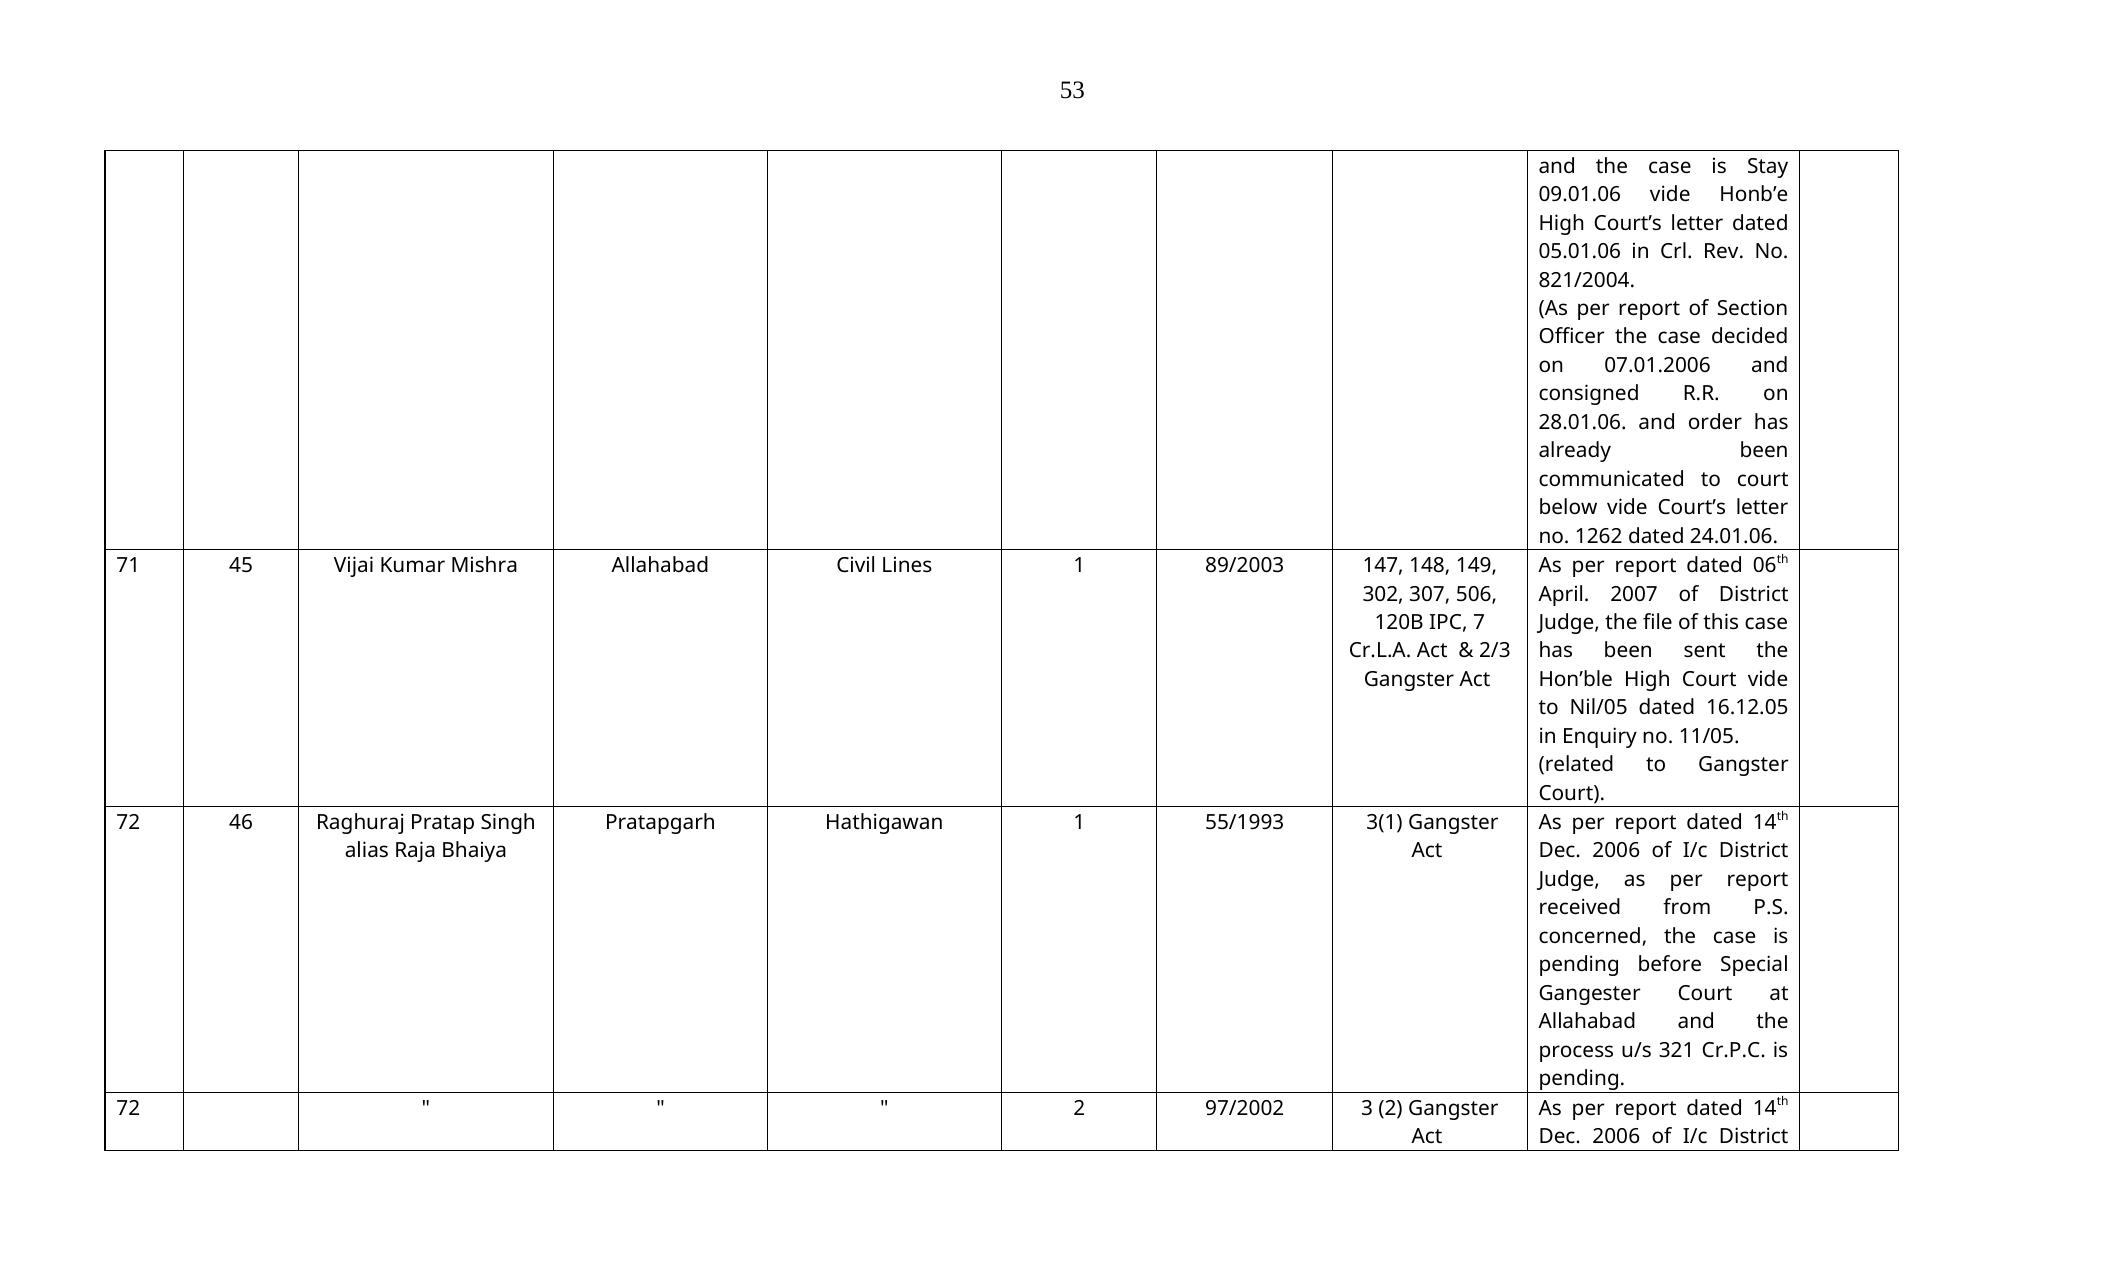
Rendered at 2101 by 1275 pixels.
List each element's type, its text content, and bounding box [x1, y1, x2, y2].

table_cell [299, 151, 553, 549]
table_cell [106, 151, 183, 549]
table_cell 3 (2) Gangster Act [1333, 1093, 1527, 1149]
table_cell [1800, 807, 1898, 1092]
table_cell 71 [106, 550, 183, 806]
table_cell Allahabad [554, 550, 767, 806]
table_cell Civil Lines [768, 550, 1001, 806]
table_cell [1800, 1093, 1898, 1149]
table_cell [768, 151, 1001, 549]
table_cell Pratapgarh [554, 807, 767, 1092]
table_cell [184, 151, 298, 549]
table_cell [184, 1093, 298, 1149]
table_cell As per report dated 14th Dec. 2006 of I/c District [1528, 1093, 1799, 1149]
table_cell " [768, 1093, 1001, 1149]
table_cell 46 [184, 807, 298, 1092]
table_cell and the case is Stay 09.01.06 vide Honb’e High Court’s letter dated 05.01.06 in Crl. Rev. No. 821/2004. (As per report of Section Officer the case decided on 07.01.2006 and consigned R.R. on 28.01.06. and order has already been communicated to court below vide Court’s letter no. 1262 dated 24.01.06. [1528, 151, 1799, 549]
table_cell 97/2002 [1157, 1093, 1332, 1149]
table_cell 1 [1002, 807, 1156, 1092]
table_cell " [554, 1093, 767, 1149]
table_cell 72 [106, 807, 183, 1092]
table_cell 1 [1002, 550, 1156, 806]
table_cell Hathigawan [768, 807, 1001, 1092]
table_cell [1002, 151, 1156, 549]
table_cell As per report dated 06th April. 2007 of District Judge, the file of this case has been sent the Hon’ble High Court vide to Nil/05 dated 16.12.05 in Enquiry no. 11/05. (related to Gangster Court). [1528, 550, 1799, 806]
table_cell Vijai Kumar Mishra [299, 550, 553, 806]
table_cell [1800, 151, 1898, 549]
table_cell As per report dated 14th Dec. 2006 of I/c District Judge, as per report received from P.S. concerned, the case is pending before Special Gangester Court at Allahabad and the process u/s 321 Cr.P.C. is pending. [1528, 807, 1799, 1092]
table_cell [1157, 151, 1332, 549]
table_cell [1800, 550, 1898, 806]
table_cell 72 [106, 1093, 183, 1149]
table_cell Raghuraj Pratap Singh alias Raja Bhaiya [299, 807, 553, 1092]
table_cell [1333, 151, 1527, 549]
table_cell 3(1) Gangster Act [1333, 807, 1527, 1092]
table_cell 55/1993 [1157, 807, 1332, 1092]
table_cell [554, 151, 767, 549]
table_cell 89/2003 [1157, 550, 1332, 806]
table_cell " [299, 1093, 553, 1149]
table_cell 2 [1002, 1093, 1156, 1149]
table_cell 147, 148, 149, 302, 307, 506, 120B IPC, 7 Cr.L.A. Act & 2/3 Gangster Act [1333, 550, 1527, 806]
table_cell 45 [184, 550, 298, 806]
